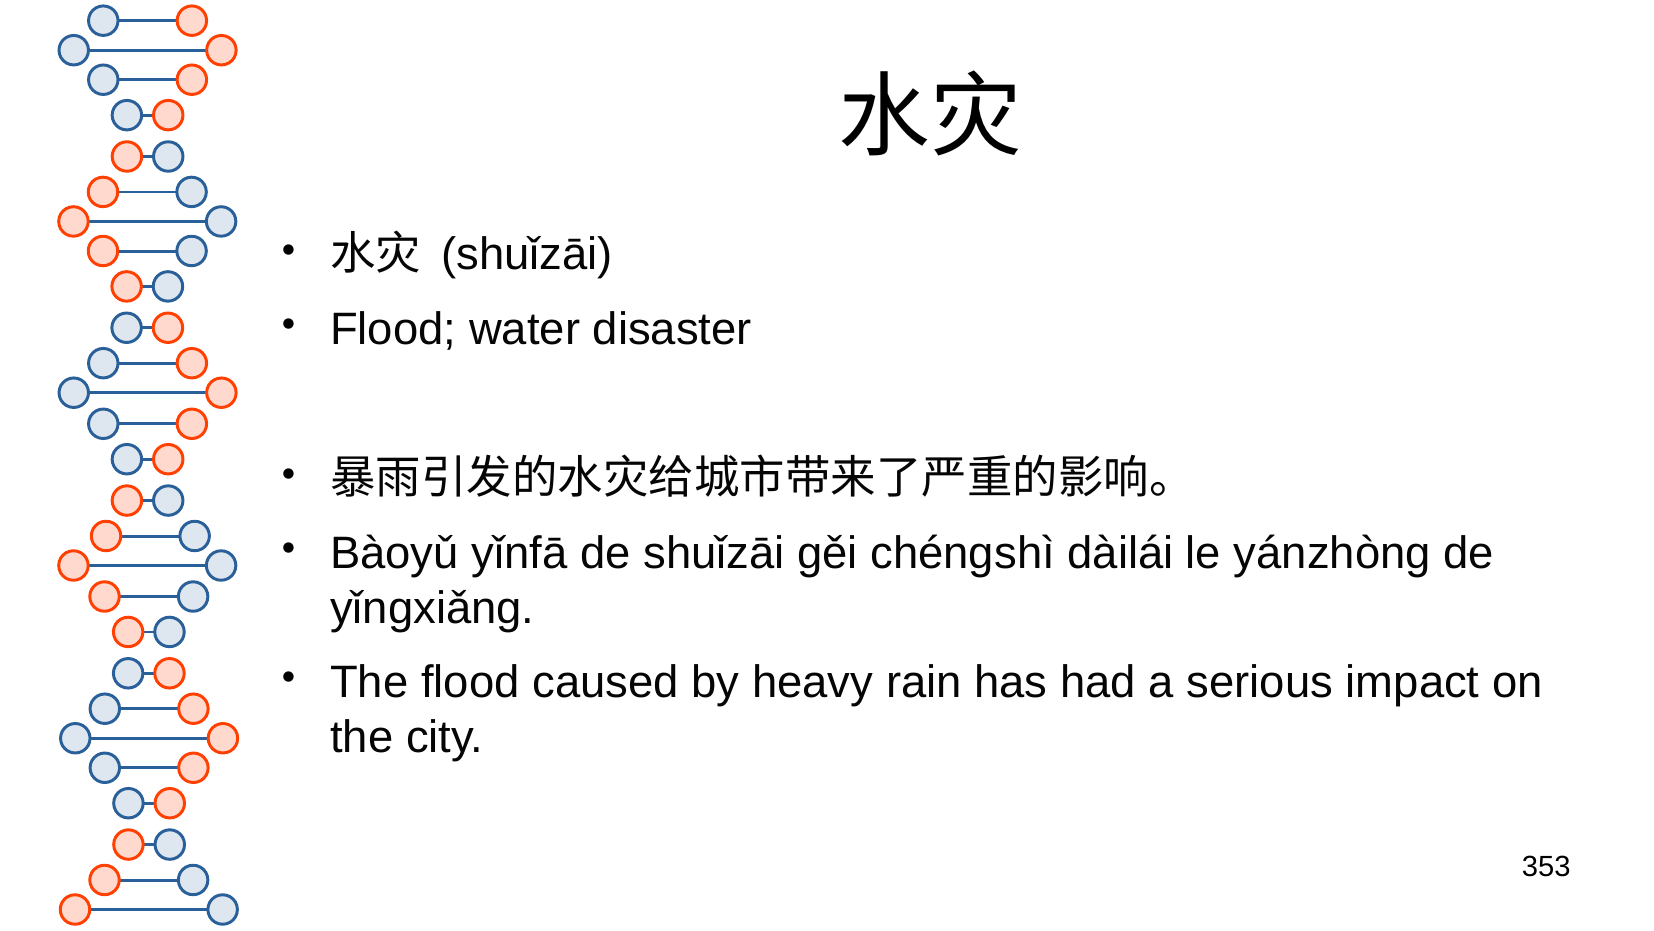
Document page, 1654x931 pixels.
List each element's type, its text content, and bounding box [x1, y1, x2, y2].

list 水灾 (shuǐzāi) Flood; water disaster 暴雨引发的水灾给城市带来了严重的影响。 Bàoyǔ yǐnfā de shuǐzāi gěi chéngshì dàilái le yánzhòng de yǐngxiǎng. The flood caused by heavy rain has had a serious impact on the city. [265, 224, 1595, 764]
title 水灾 [265, 35, 1595, 189]
